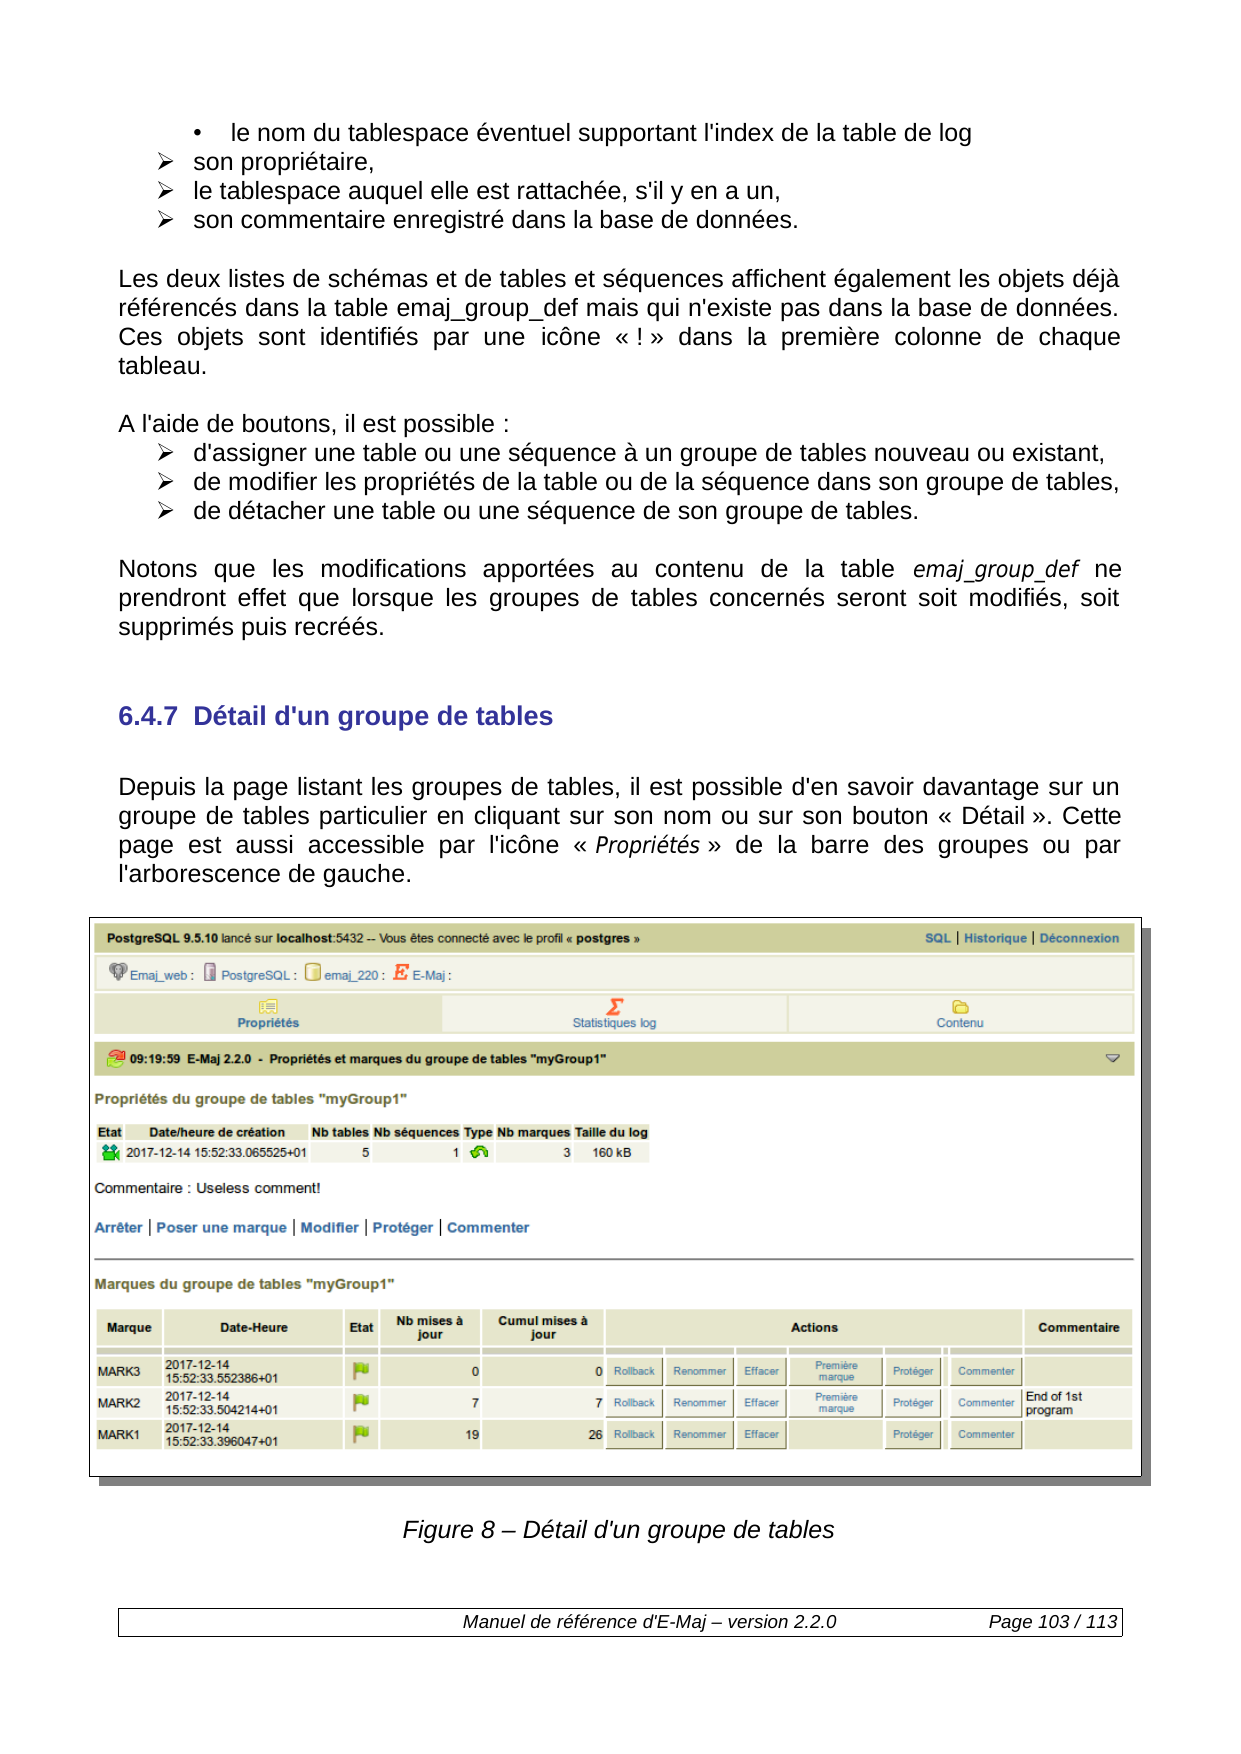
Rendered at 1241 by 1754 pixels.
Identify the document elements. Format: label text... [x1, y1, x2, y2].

text Les deux listes de schémas et de tables et séquences affichent également les objets déjà référencés dans la table emaj_group_def mais qui n'existe pas dans la base de données. Ces objets sont identifiés par une icône « ! » dans la première colonne de chaque tableau. [118, 263, 1122, 380]
text A l'aide de boutons, il est possible : [118, 409, 1122, 438]
list d'assigner une table ou une séquence à un groupe de tables nouveau ou existant, [156, 438, 1122, 467]
list le tablespace auquel elle est rattachée, s'il y en a un, [156, 176, 1122, 205]
subtitle Détail d'un groupe de tables [118, 699, 1122, 730]
text Notons que les modifications apportées au contenu de la table emaj_group_def ne prendront effet que lorsque les groupes de tables concernés seront soit modifiés, soit supprimés puis recréés. [118, 554, 1122, 641]
list le nom du tablespace éventuel supportant l'index de la table de log [193, 118, 1122, 147]
list son commentaire enregistré dans la base de données. [156, 205, 1122, 234]
picture [91, 920, 1138, 1473]
text Depuis la page listant les groupes de tables, il est possible d'en savoir davantage sur un groupe de tables particulier en cliquant sur son nom ou sur son bouton « Détail ». Cette page est aussi accessible par l'icône « Propriétés » de la barre des groupes ou par l'arborescence de gauche. [118, 772, 1122, 888]
text Figure 8 – Détail d'un groupe de tables [118, 1515, 1122, 1544]
list son propriétaire, [156, 147, 1122, 176]
list de détacher une table ou une séquence de son groupe de tables. [156, 496, 1122, 525]
list de modifier les propriétés de la table ou de la séquence dans son groupe de tables, [156, 467, 1122, 496]
